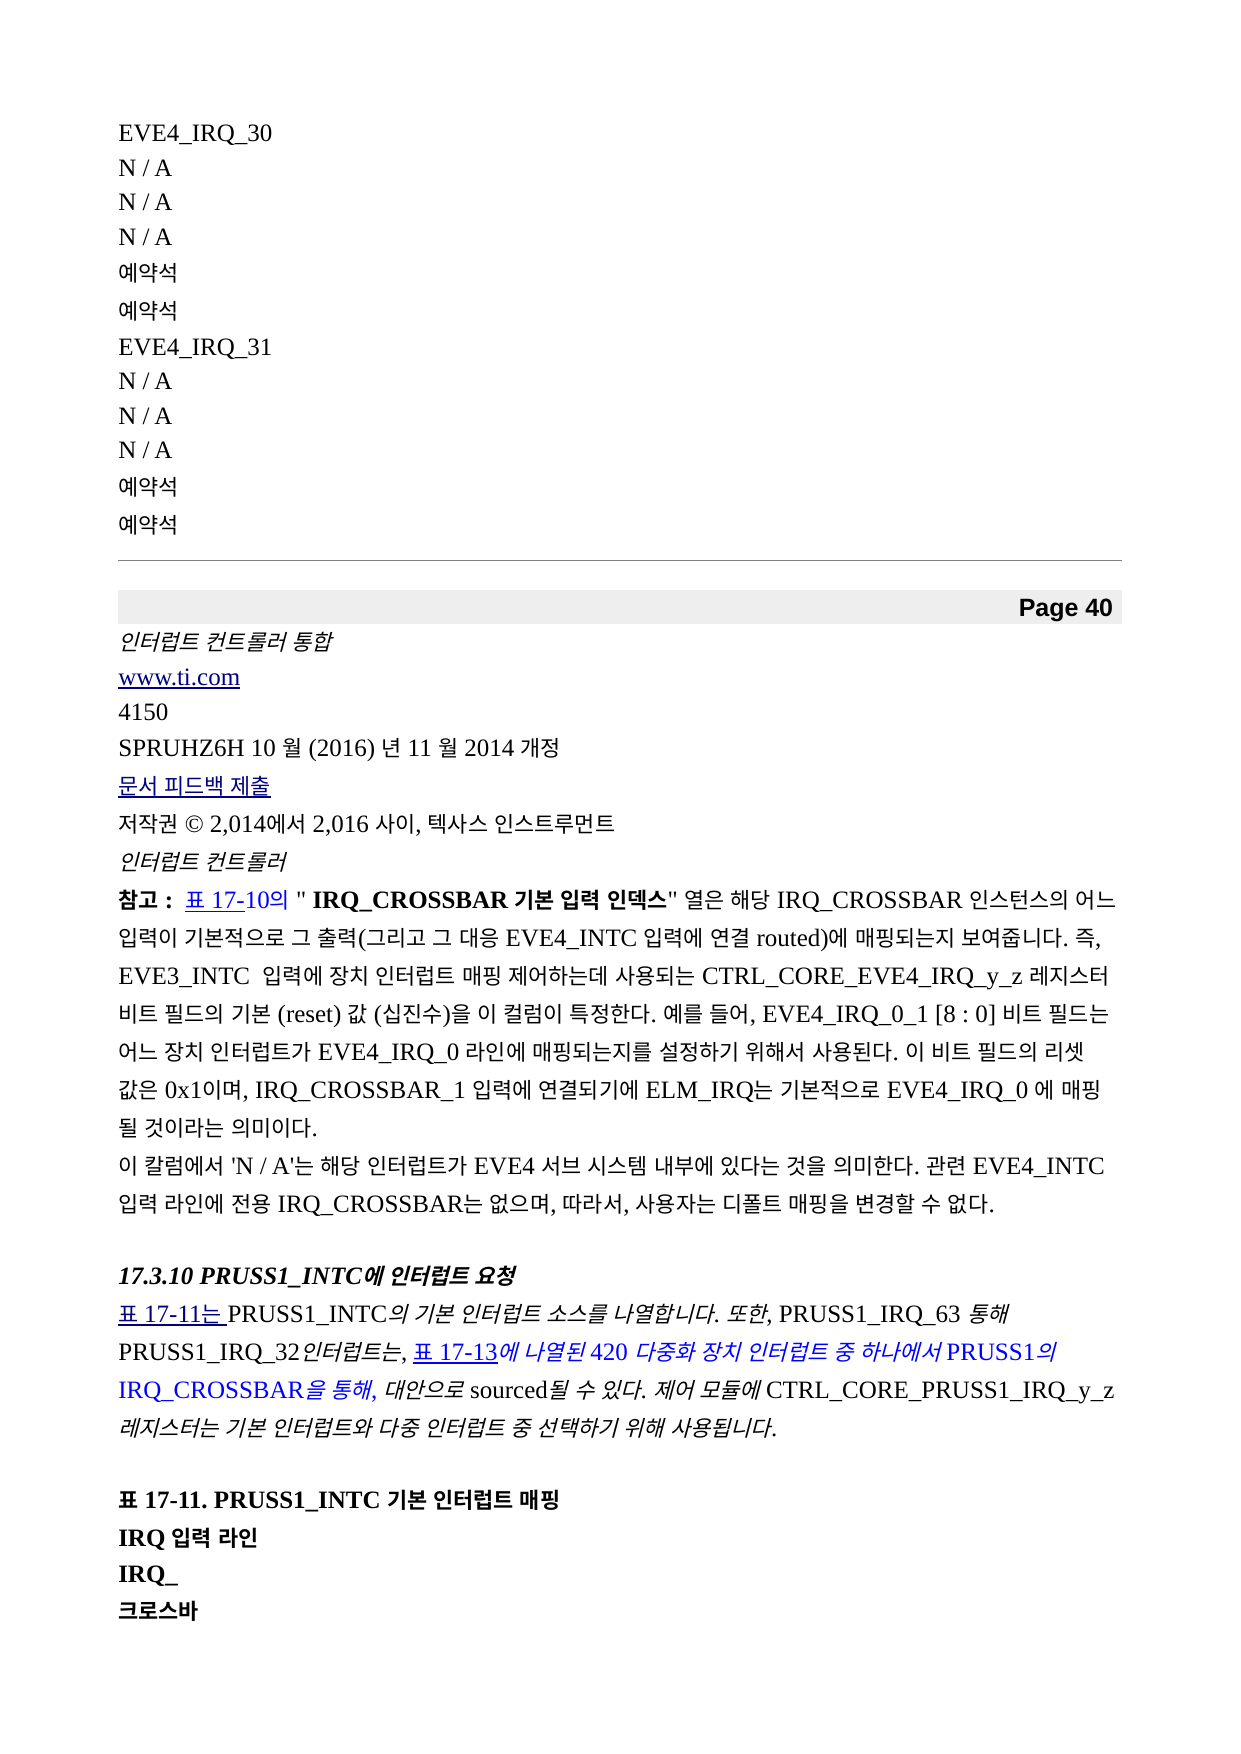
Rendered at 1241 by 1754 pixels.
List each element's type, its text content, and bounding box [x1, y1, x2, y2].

text 크로스바 [118, 1594, 1122, 1625]
text 17.3.10 PRUSS1_INTC에 인터럽트 요청 [118, 1259, 1122, 1291]
text N / A [118, 435, 1122, 464]
text 예약석 [118, 256, 1122, 288]
text N / A [118, 187, 1122, 216]
table_header Page 40 [118, 590, 1122, 624]
text N / A [118, 153, 1122, 181]
text 표 17-11. PRUSS1_INTC 기본 인터럽트 매핑 [118, 1483, 1122, 1515]
text IRQ_ [118, 1559, 1122, 1588]
text 예약석 [118, 470, 1122, 501]
text IRQ 입력 라인 [118, 1521, 1122, 1553]
text 참고 : 표 17-10의 " IRQ_CROSSBAR 기본 입력 인덱스" 열은 해당 IRQ_CROSSBAR 인스턴스의 어느 입력이 기본적으로 그 출력(그리고 그 대응 EVE4_INTC 입력에 연결 routed)에 매핑되는지 보여줍니다. 즉, EVE3_INTC 입력에 장치 인터럽트 매핑 제어하는데 사용되는 CTRL_CORE_EVE4_IRQ_y_z 레지스터 비트 필드의 기본 (reset) 값 (십진수)을 이 컬럼이 특정한다. 예를 들어, EVE4_IRQ_0_1 [8 : 0] 비트 필드는 어느 장치 인터럽트가 EVE4_IRQ_0 라인에 매핑되는지를 설정하기 위해서 사용된다. 이 비트 필드의 리셋 값은 0x1이며, IRQ_CROSSBAR_1 입력에 연결되기에 ELM_IRQ는 기본적으로 EVE4_IRQ_0 에 매핑 될 것이라는 의미이다. [118, 883, 1122, 1142]
text N / A [118, 222, 1122, 250]
text 인터럽트 컨트롤러 통합 [118, 624, 1122, 656]
text EVE4_IRQ_31 [118, 332, 1122, 361]
text 예약석 [118, 508, 1122, 539]
text 이 칼럼에서 'N / A'는 해당 인터럽트가 EVE4 서브 시스템 내부에 있다는 것을 의미한다. 관련 EVE4_INTC 입력 라인에 전용 IRQ_CROSSBAR는 없으며, 따라서, 사용자는 디폴트 매핑을 변경할 수 없다. [118, 1149, 1122, 1218]
text EVE4_IRQ_30 [118, 118, 1122, 147]
text 인터럽트 컨트롤러 [118, 845, 1122, 877]
text N / A [118, 401, 1122, 429]
text 문서 피드백 제출 [118, 769, 1122, 801]
text N / A [118, 366, 1122, 395]
text www.ti.com [118, 662, 1122, 691]
text 4150 [118, 697, 1122, 726]
text 예약석 [118, 294, 1122, 326]
text SPRUHZ6H 10 월 (2016) 년 11 월 2014 개정 [118, 731, 1122, 763]
text 표 17-11는 PRUSS1_INTC의 기본 인터럽트 소스를 나열합니다. 또한, PRUSS1_IRQ_63 통해 PRUSS1_IRQ_32인터럽트는, 표 17-13에 나열된 420 다중화 장치 인터럽트 중 하나에서 PRUSS1의 IRQ_CROSSBAR을 통해, 대안으로 sourced될 수 있다. 제어 모듈에 CTRL_CORE_PRUSS1_IRQ_y_z 레지스터는 기본 인터럽트와 다중 인터럽트 중 선택하기 위해 사용됩니다. [118, 1297, 1122, 1443]
text 저작권 © 2,014에서 2,016 사이, 텍사스 인스트루먼트 [118, 807, 1122, 839]
